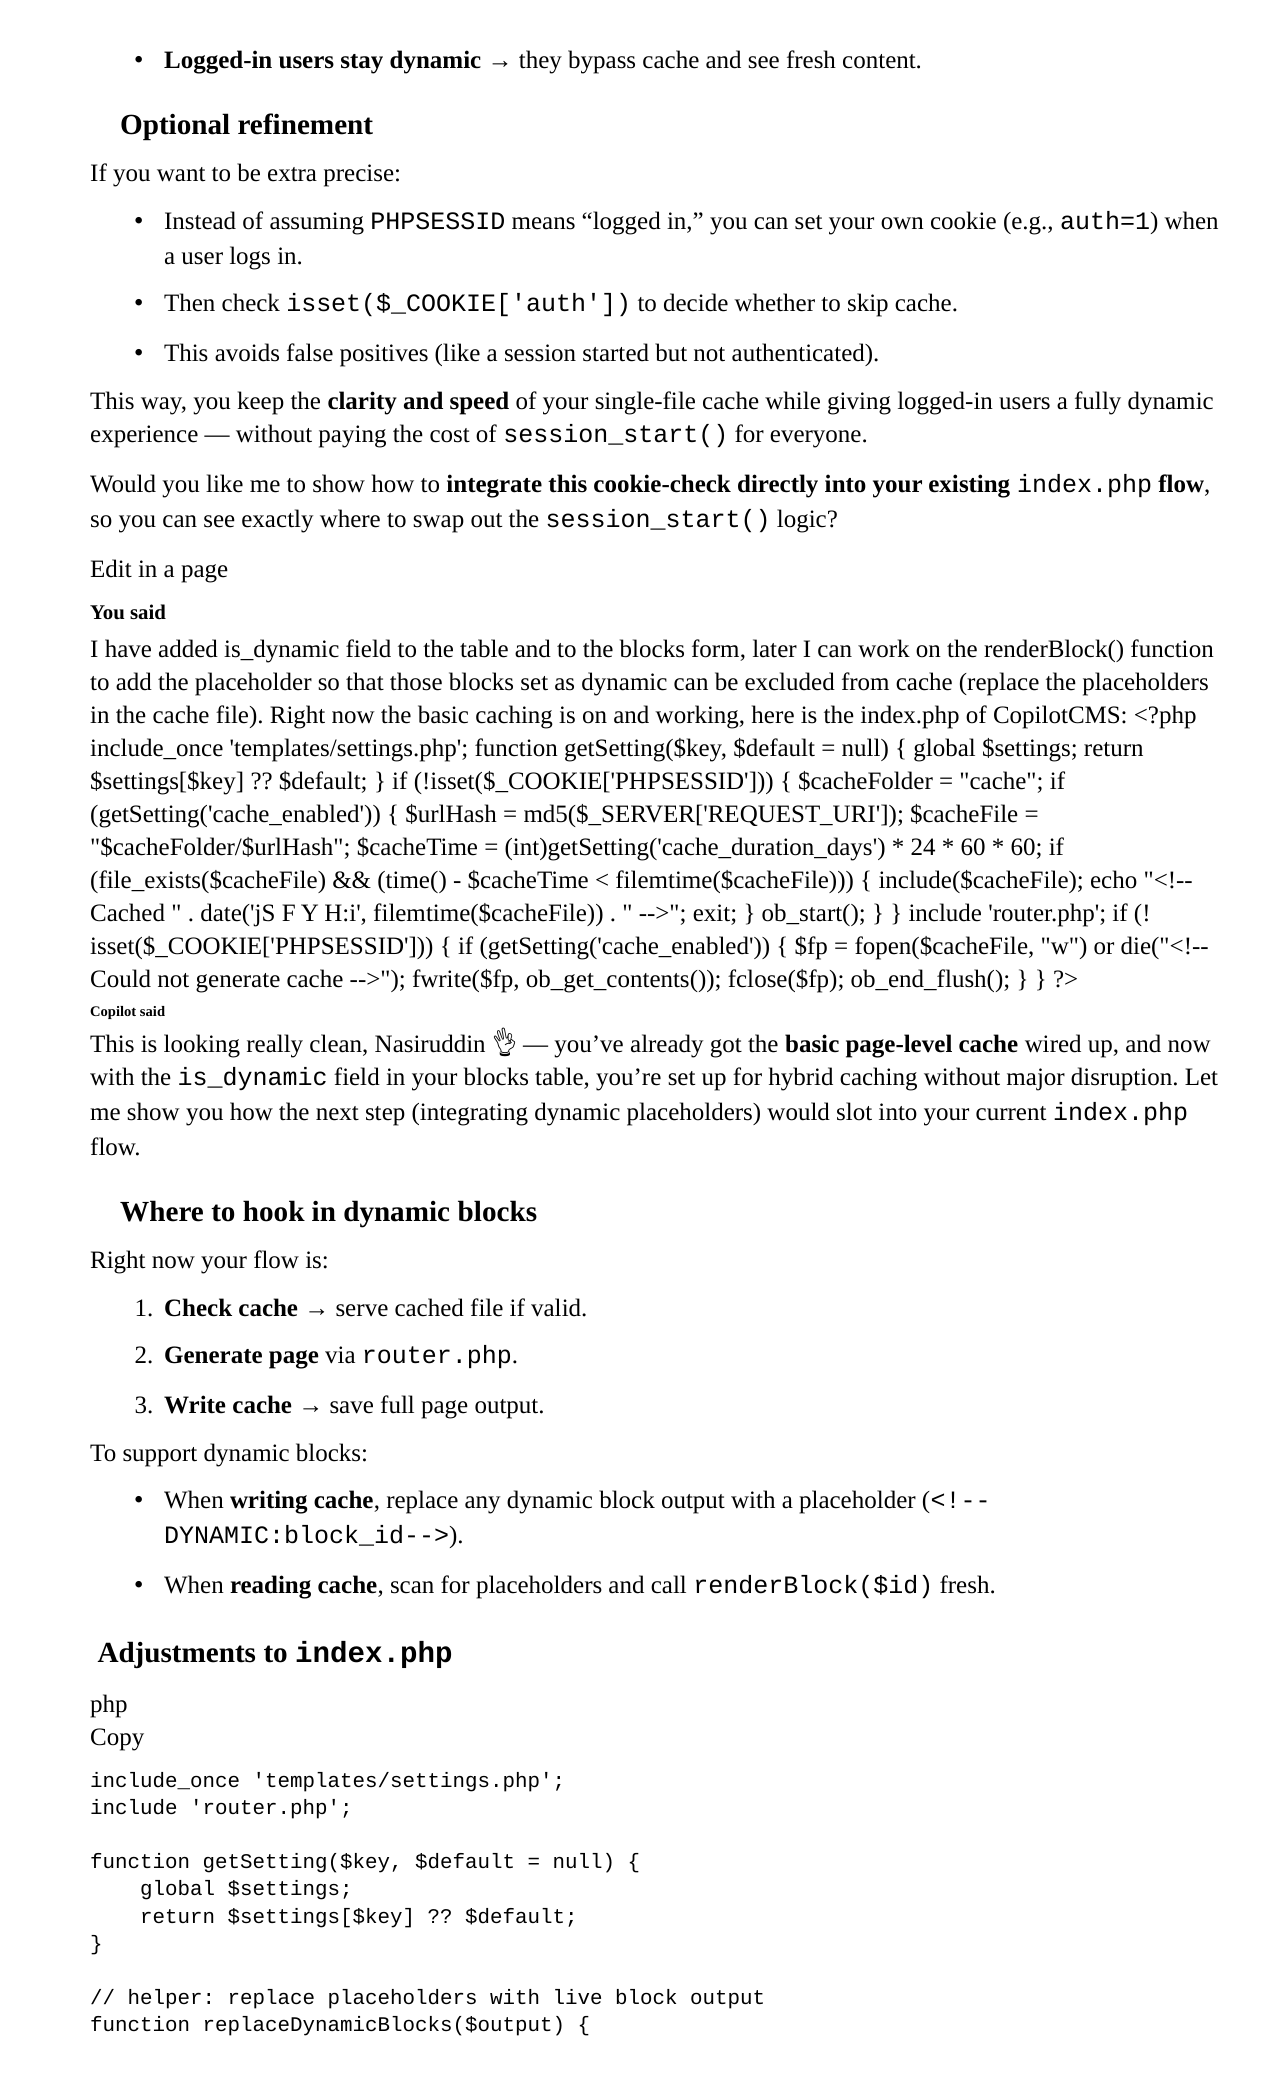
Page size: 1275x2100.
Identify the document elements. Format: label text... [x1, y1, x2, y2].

list When reading cache, scan for placeholders and call renderBlock($id) fresh. [134, 1571, 1230, 1601]
text include 'router.php'; [90, 1797, 1230, 1821]
text This is looking really clean, Nasiruddin 👌 — you’ve already got the basic page-level cache wired up, and now with the is_dynamic field in your blocks table, you’re set up for hybrid caching without major disruption. Let me show you how the next step (integrating dynamic placeholders) would slot into your current index.php flow. [90, 1029, 1230, 1161]
list When writing cache, replace any dynamic block output with a placeholder (<!--DYNAMIC:block_id-->). [134, 1486, 1230, 1551]
list Then check isset($_COOKIE['auth']) to decide whether to skip cache. [134, 288, 1230, 319]
list Logged-in users stay dynamic → they bypass cache and see fresh content. [134, 45, 1230, 74]
text To support dynamic blocks: [90, 1438, 1230, 1467]
subtitle You said [90, 600, 1230, 624]
text // helper: replace placeholders with live block output [90, 1987, 1230, 2011]
text I have added is_dynamic field to the table and to the blocks form, later I can work on the renderBlock() function to add the placeholder so that those blocks set as dynamic can be excluded from cache (replace the placeholders in the cache file). Right now the basic caching is on and working, here is the index.php of CopilotCMS: <?php include_once 'templates/settings.php'; function getSetting($key, $default = null) { global $settings; return $settings[$key] ?? $default; } if (!isset($_COOKIE['PHPSESSID'])) { $cacheFolder = "cache"; if (getSetting('cache_enabled')) { $urlHash = md5($_SERVER['REQUEST_URI']); $cacheFile = "$cacheFolder/$urlHash"; $cacheTime = (int)getSetting('cache_duration_days') * 24 * 60 * 60; if (file_exists($cacheFile) && (time() - $cacheTime < filemtime($cacheFile))) { include($cacheFile); echo "<!-- Cached " . date('jS F Y H:i', filemtime($cacheFile)) . " -->"; exit; } ob_start(); } } include 'router.php'; if (!isset($_COOKIE['PHPSESSID'])) { if (getSetting('cache_enabled')) { $fp = fopen($cacheFile, "w") or die("<!-- Could not generate cache -->"); fwrite($fp, ob_get_contents()); fclose($fp); ob_end_flush(); } } ?> [90, 634, 1230, 993]
text Would you like me to show how to integrate this cookie-check directly into your existing index.php flow, so you can see exactly where to swap out the session_start() logic? [90, 469, 1230, 535]
text function getSetting($key, $default = null) { [90, 1851, 1230, 1875]
text This way, you keep the clarity and speed of your single-file cache while giving logged-in users a fully dynamic experience — without paying the cost of session_start() for everyone. [90, 386, 1230, 450]
text } [90, 1933, 1230, 1956]
text Right now your flow is: [90, 1245, 1230, 1274]
text function replaceDynamicBlocks($output) { [90, 2014, 1230, 2038]
text global $settings; [90, 1878, 1230, 1902]
list Write cache → save full page output. [134, 1390, 1230, 1419]
text Edit in a page [90, 554, 1230, 583]
subtitle Copilot said [90, 1003, 1230, 1020]
list This avoids false positives (like a session started but not authenticated). [134, 338, 1230, 367]
list Check cache → serve cached file if valid. [134, 1293, 1230, 1321]
text include_once 'templates/settings.php'; [90, 1770, 1230, 1793]
text php [90, 1689, 1230, 1718]
text Copy [90, 1722, 1230, 1751]
list Instead of assuming PHPSESSID means “logged in,” you can set your own cookie (e.g., auth=1) when a user logs in. [134, 206, 1230, 270]
text return $settings[$key] ?? $default; [90, 1906, 1230, 1929]
list Generate page via router.php. [134, 1340, 1230, 1371]
text If you want to be extra precise: [90, 158, 1230, 187]
subtitle 🛠️ Adjustments to index.php [90, 1635, 1230, 1671]
subtitle 🚀 Optional refinement [90, 107, 1230, 141]
subtitle 🔑 Where to hook in dynamic blocks [90, 1194, 1230, 1228]
